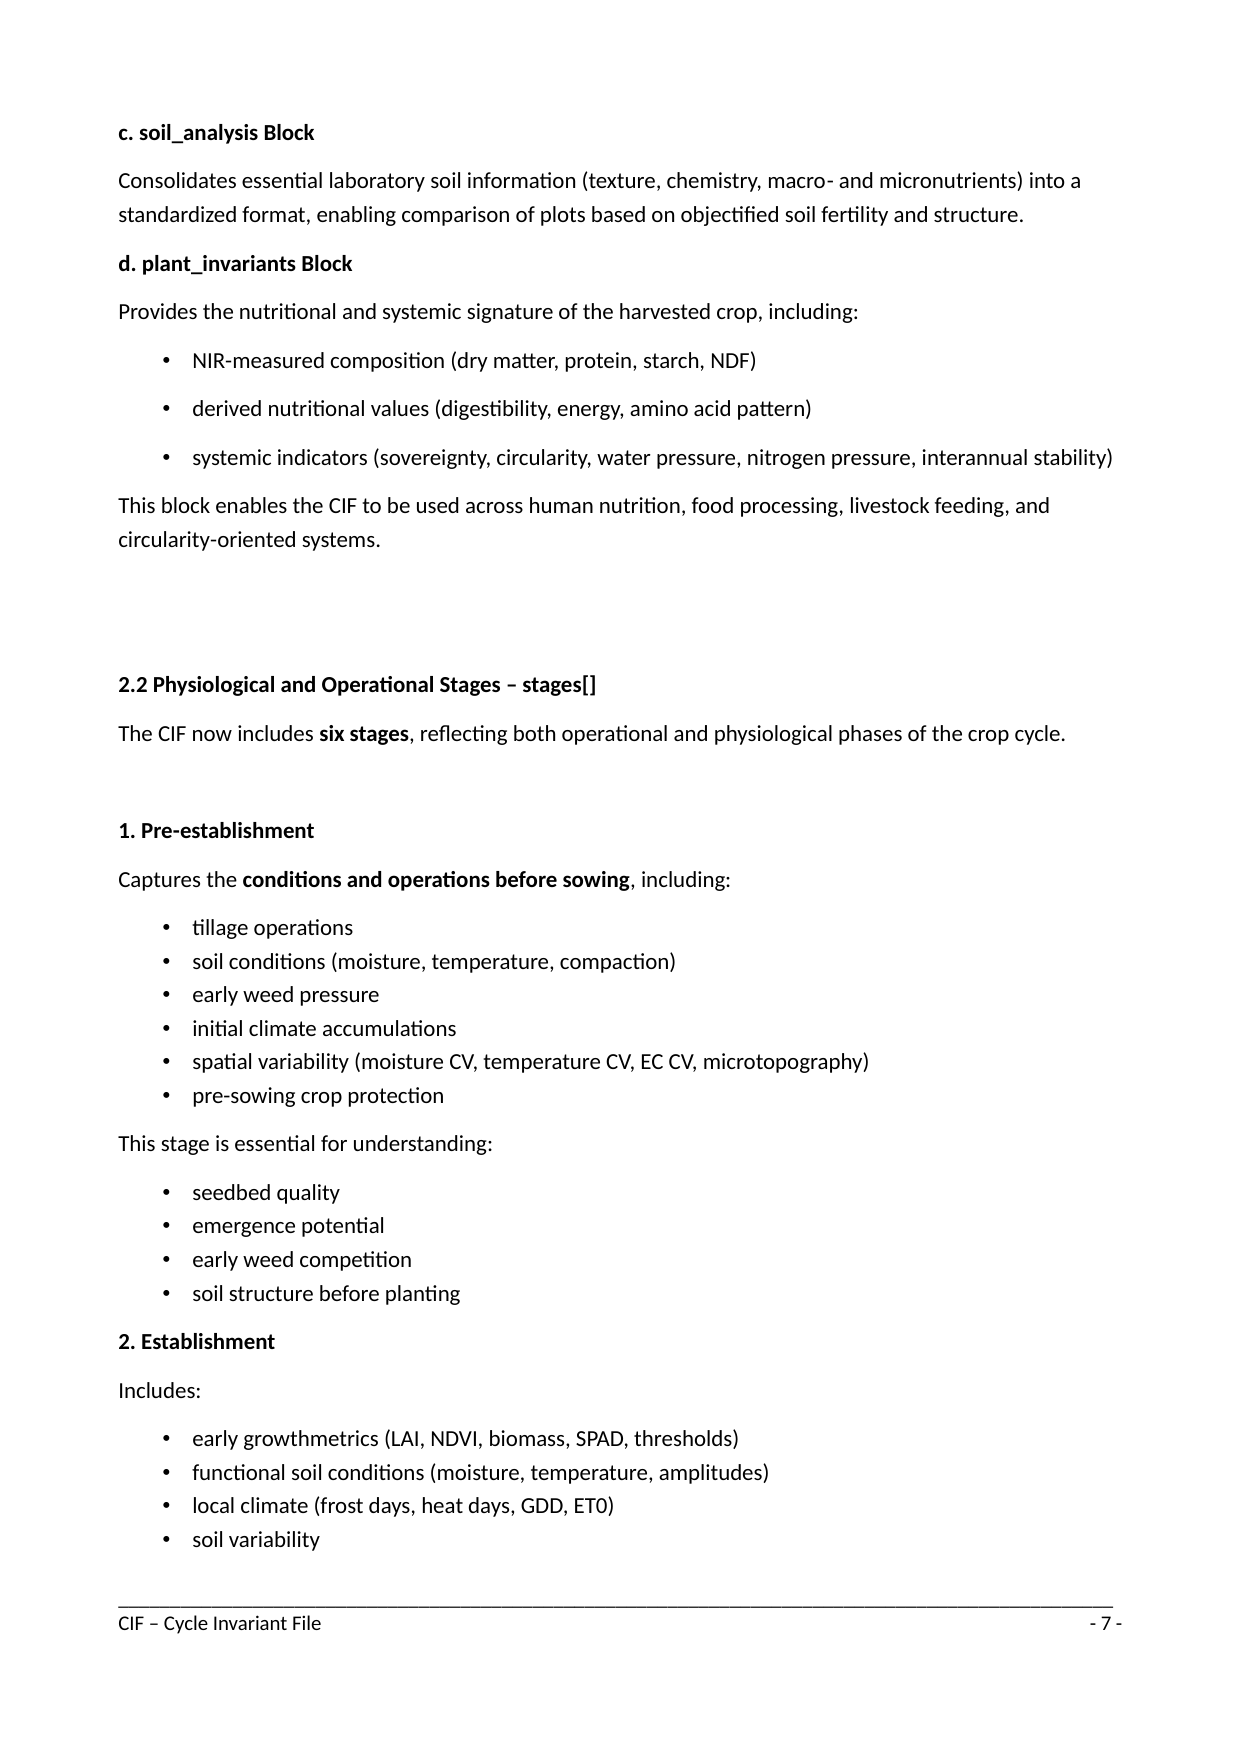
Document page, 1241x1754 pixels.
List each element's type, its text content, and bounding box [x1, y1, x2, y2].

subtitle c. soil_analysis Block [118, 118, 1122, 146]
list soil variability [162, 1525, 1122, 1553]
text Provides the nutritional and systemic signature of the harvested crop, including: [118, 297, 1122, 325]
list early weed pressure [162, 980, 1122, 1008]
list emergence potential [162, 1212, 1122, 1240]
list seedbed quality [162, 1178, 1122, 1206]
list tillage operations [162, 913, 1122, 941]
list initial climate accumulations [162, 1014, 1122, 1042]
subtitle 2.2 Physiological and Operational Stages – stages[] [118, 671, 1122, 699]
list local climate (frost days, heat days, GDD, ET0) [162, 1491, 1122, 1519]
subtitle 2. Establishment [118, 1327, 1122, 1355]
list spatial variability (moisture CV, temperature CV, EC CV, microtopography) [162, 1047, 1122, 1076]
list soil conditions (moisture, temperature, compaction) [162, 947, 1122, 975]
text Includes: [118, 1376, 1122, 1404]
list early growthmetrics (LAI, NDVI, biomass, SPAD, thresholds) [162, 1424, 1122, 1452]
text This stage is essential for understanding: [118, 1129, 1122, 1158]
list early weed competition [162, 1245, 1122, 1273]
text Consolidates essential laboratory soil information (texture, chemistry, macro‑ and micronutrients) into a standardized format, enabling comparison of plots based on objectified soil fertility and structure. [118, 167, 1122, 228]
text Captures the conditions and operations before sowing, including: [118, 865, 1122, 893]
list soil structure before planting [162, 1279, 1122, 1307]
text The CIF now includes six stages, reflecting both operational and physiological phases of the crop cycle. [118, 719, 1122, 747]
subtitle d. plant_invariants Block [118, 249, 1122, 277]
list functional soil conditions (moisture, temperature, amplitudes) [162, 1458, 1122, 1486]
list derived nutritional values (digestibility, energy, amino acid pattern) [162, 394, 1122, 422]
text This block enables the CIF to be used across human nutrition, food processing, livestock feeding, and circularity‑oriented systems. [118, 491, 1122, 553]
list NIR‑measured composition (dry matter, protein, starch, NDF) [162, 346, 1122, 374]
list pre‑sowing crop protection [162, 1081, 1122, 1109]
list systemic indicators (sovereignty, circularity, water pressure, nitrogen pressure, interannual stability) [162, 443, 1122, 471]
subtitle 1. Pre‑establishment [118, 816, 1122, 844]
